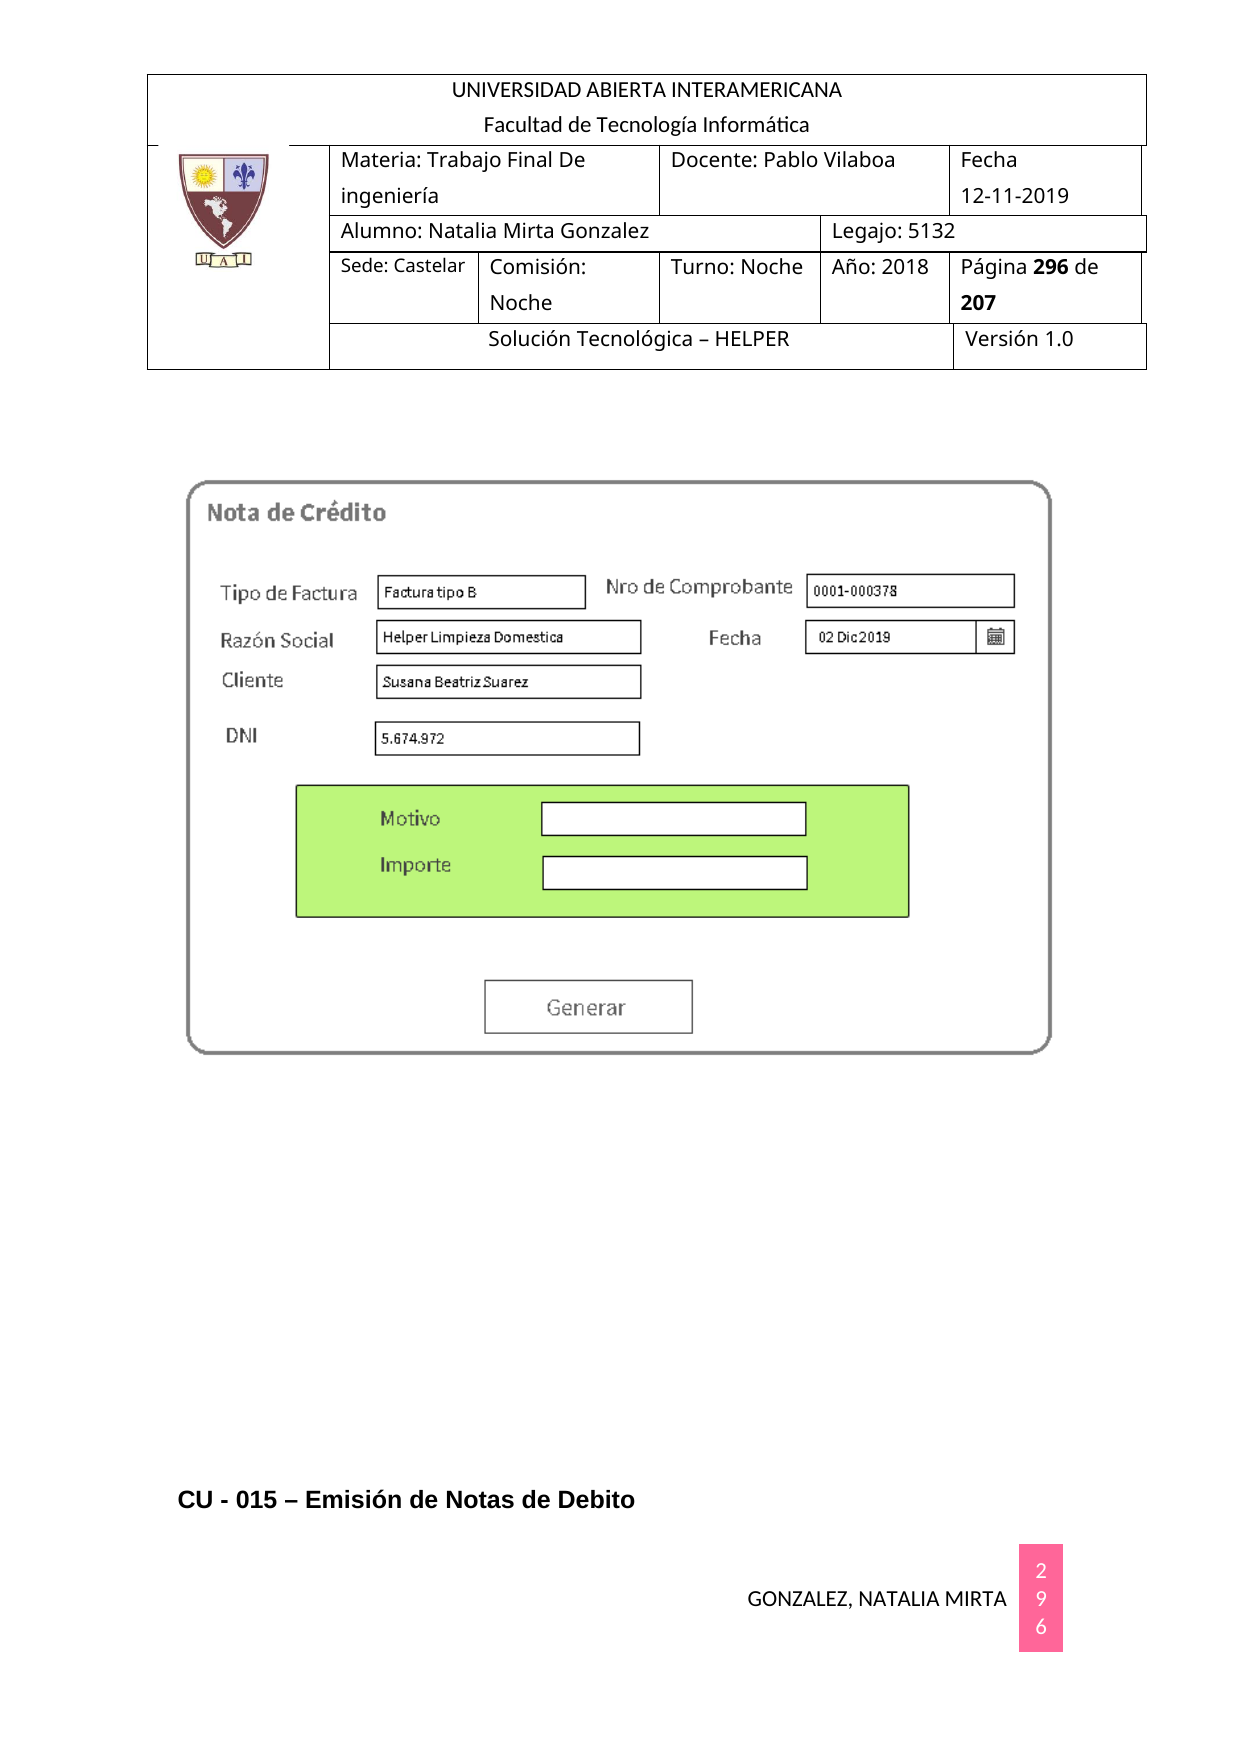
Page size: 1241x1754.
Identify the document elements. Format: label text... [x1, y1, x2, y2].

subtitle CU - 015 – Emisión de Notas de Debito [177, 1485, 1063, 1514]
